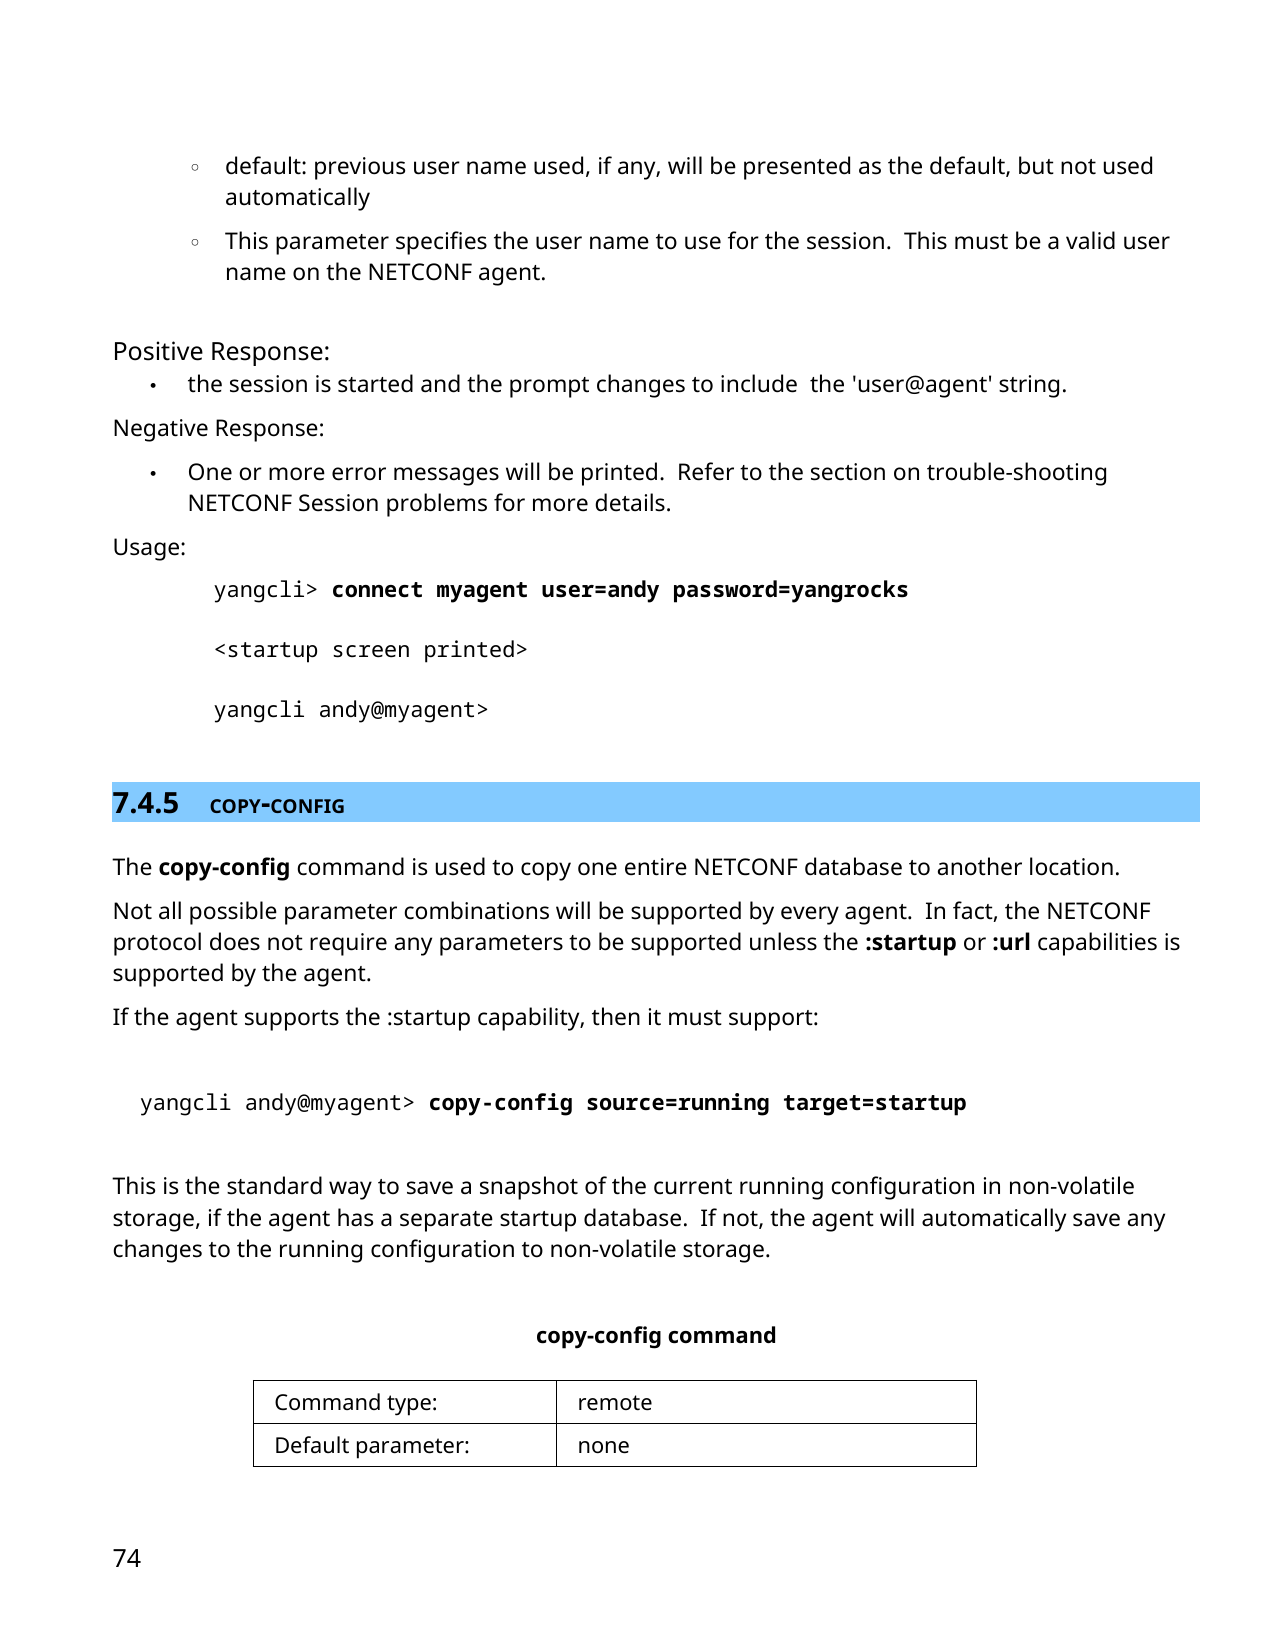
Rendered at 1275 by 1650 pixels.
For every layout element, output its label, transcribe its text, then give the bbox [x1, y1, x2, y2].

text yangcli> connect myagent user=andy password=yangrocks <startup screen printed> yangcli andy@myagent> [139, 574, 1200, 753]
subtitle copy-config command [127, 1320, 1185, 1350]
table_header Command type: [254, 1381, 556, 1423]
text The copy-config command is used to copy one entire NETCONF database to another location. [112, 851, 1200, 882]
text Positive Response: [112, 334, 1200, 368]
text Negative Response: [112, 412, 1200, 443]
list the session is started and the prompt changes to include the 'user@agent' string. [150, 368, 1200, 399]
text Not all possible parameter combinations will be supported by every agent. In fact, the NETCONF protocol does not require any parameters to be supported unless the :startup or :url capabilities is supported by the agent. [112, 895, 1200, 989]
table_header remote [557, 1381, 976, 1423]
table_cell none [557, 1424, 976, 1466]
list One or more error messages will be printed. Refer to the section on trouble-shooting NETCONF Session problems for more details. [150, 456, 1200, 518]
text If the agent supports the :startup capability, then it must support: [112, 1001, 1200, 1032]
table_cell Default parameter: [254, 1424, 556, 1466]
text Usage: [112, 531, 1200, 562]
list default: previous user name used, if any, will be presented as the default, but not used automatically [187, 150, 1200, 212]
text This is the standard way to save a snapshot of the current running configuration in non-volatile storage, if the agent has a separate startup database. If not, the agent will automatically save any changes to the running configuration to non-volatile storage. [112, 1170, 1200, 1264]
text yangcli andy@myagent> copy-config source=running target=startup [139, 1087, 1200, 1116]
list This parameter specifies the user name to use for the session. This must be a valid user name on the NETCONF agent. [187, 225, 1200, 287]
subtitle copy-config [112, 782, 1200, 822]
